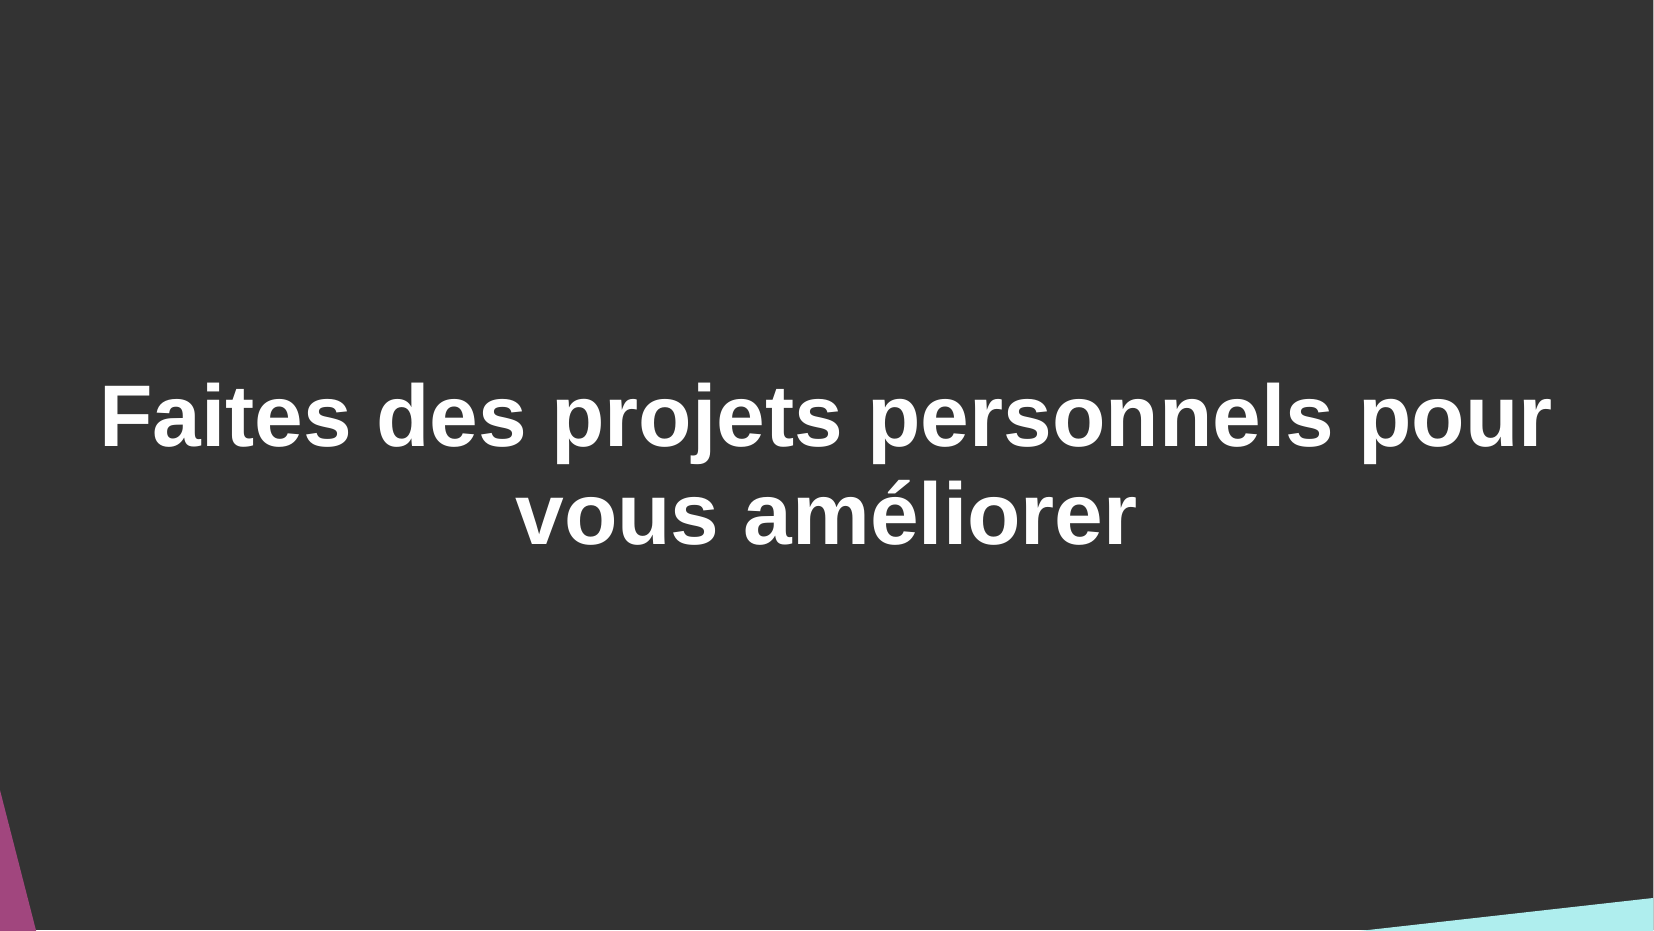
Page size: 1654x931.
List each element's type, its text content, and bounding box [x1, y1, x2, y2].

title Faites des projets personnels pour vous améliorer [31, 367, 1622, 563]
text_box [1359, 897, 1654, 931]
text_box [0, 790, 37, 931]
